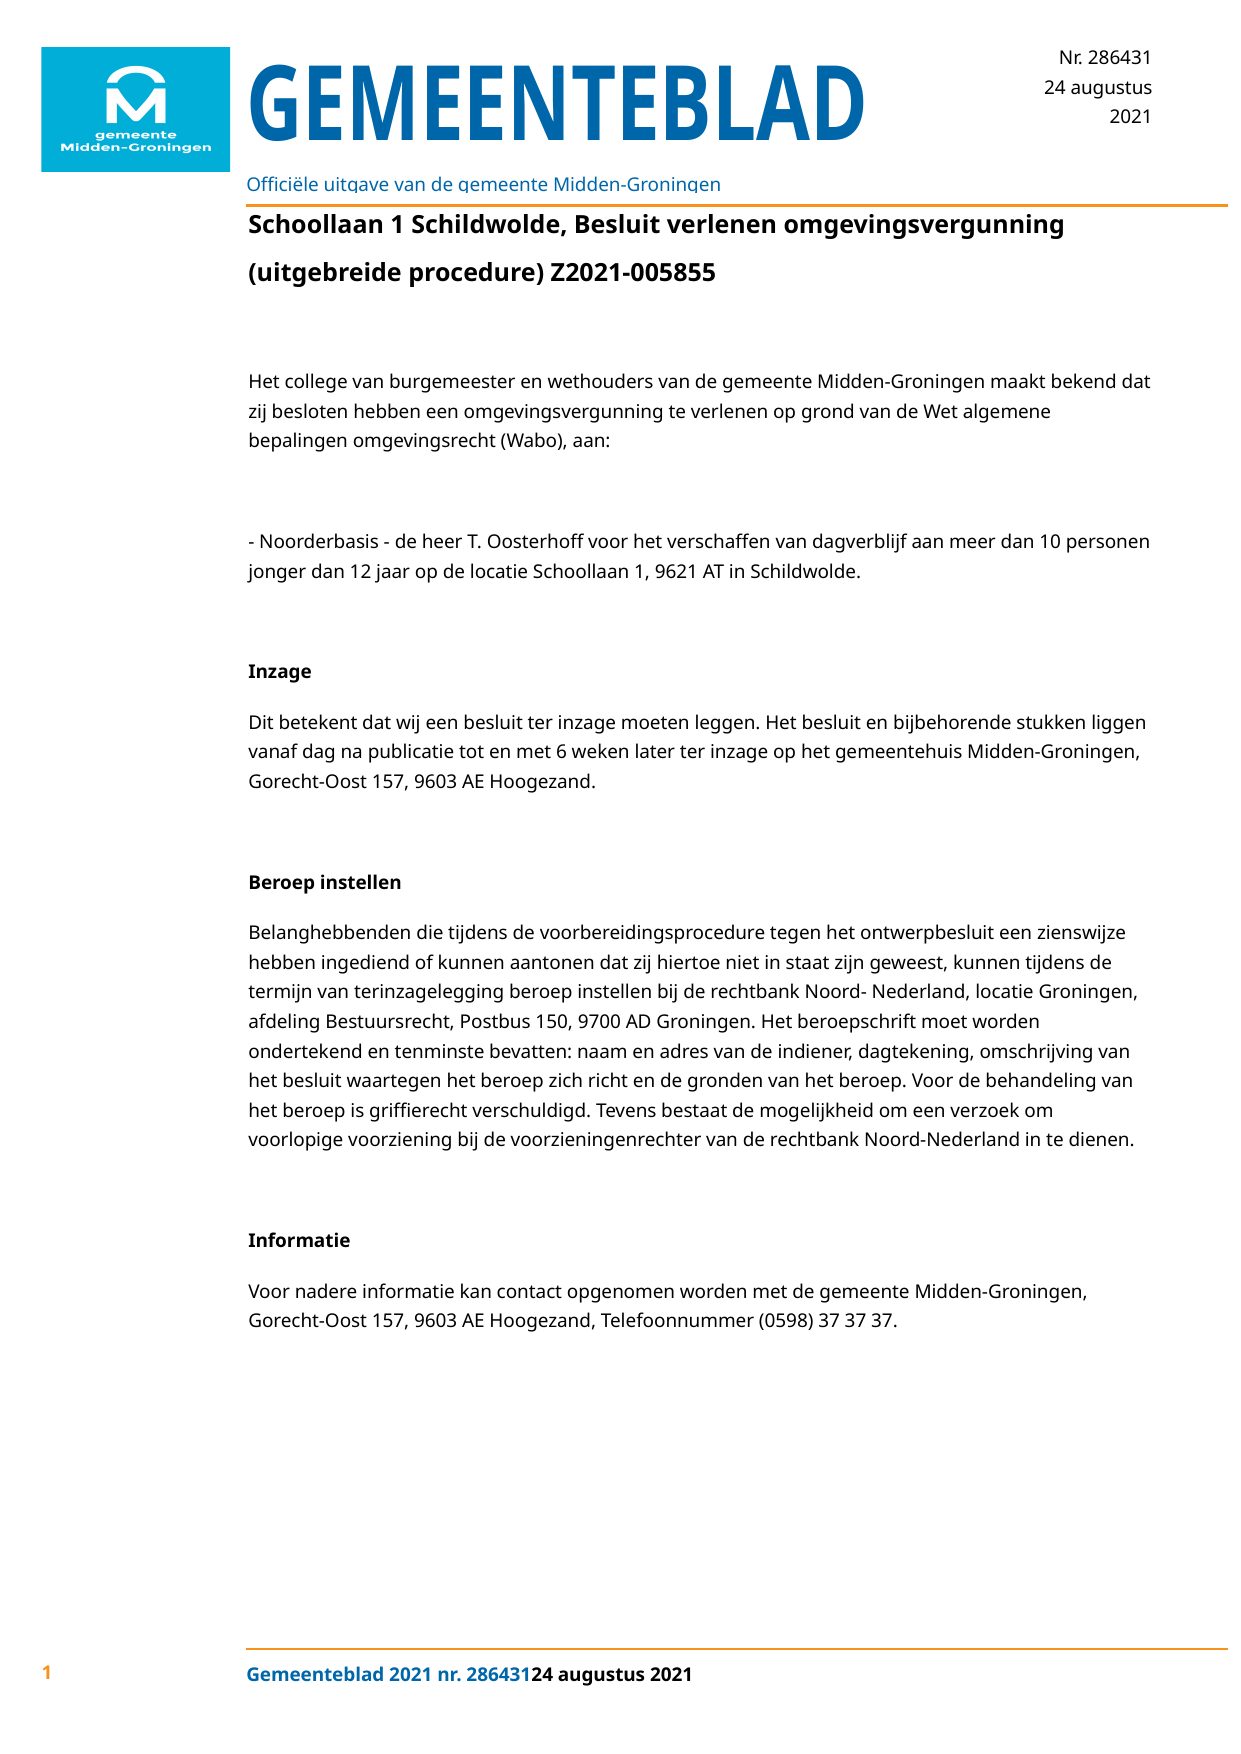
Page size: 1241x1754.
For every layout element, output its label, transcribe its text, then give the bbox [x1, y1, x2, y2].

picture [108, 66, 164, 82]
text Schoollaan 1 Schildwolde, Besluit verlenen omgevingsvergunning (uitgebreide procedure) Z2021-005855 [248, 207, 1152, 288]
picture [184, 146, 190, 153]
text Belanghebbenden die tijdens de voorbereidingsprocedure tegen het ontwerpbesluit een zienswijze hebben ingediend of kunnen aantonen dat zij hiertoe niet in staat zijn geweest, kunnen tijdens de termijn van terinzagelegging beroep instellen bij de rechtbank Noord- Nederland, locatie Groningen, afdeling Bestuursrecht, Postbus 150, 9700 AD Groningen. Het beroepschrift moet worden ondertekend en tenminste bevatten: naam en adres van de indiener, dagtekening, omschrijving van het besluit waartegen het beroep zich richt en de gronden van het beroep. Voor de behandeling van het beroep is griffierecht verschuldigd. Tevens bestaat de mogelijkheid om een verzoek om voorlopige voorziening bij de voorzieningenrechter van de rechtbank Noord-Nederland in te dienen. [248, 919, 1152, 1152]
text Voor nadere informatie kan contact opgenomen worden met de gemeente Midden-Groningen, Gorecht-Oost 157, 9603 AE Hoogezand, Telefoonnummer (0598) 37 37 37. [248, 1278, 1152, 1333]
text Beroep instellen [248, 869, 1152, 895]
text Het college van burgemeester en wethouders van de gemeente Midden-Groningen maakt bekend dat zij besloten hebben een omgevingsvergunning te verlenen op grond van de Wet algemene bepalingen omgevingsrecht (Wabo), aan: [248, 368, 1152, 453]
text Inzage [248, 659, 1152, 684]
picture [107, 89, 165, 122]
text Dit betekent dat wij een besluit ter inzage moeten leggen. Het besluit en bijbehorende stukken liggen vanaf dag na publicatie tot en met 6 weken later ter inzage op het gemeentehuis Midden-Groningen, Gorecht-Oost 157, 9603 AE Hoogezand. [248, 709, 1152, 794]
text - Noorderbasis - de heer T. Oosterhoff voor het verschaffen van dagverblijf aan meer dan 10 personen jonger dan 12 jaar op de locatie Schoollaan 1, 9621 AT in Schildwolde. [248, 528, 1152, 584]
text Informatie [248, 1227, 1152, 1253]
